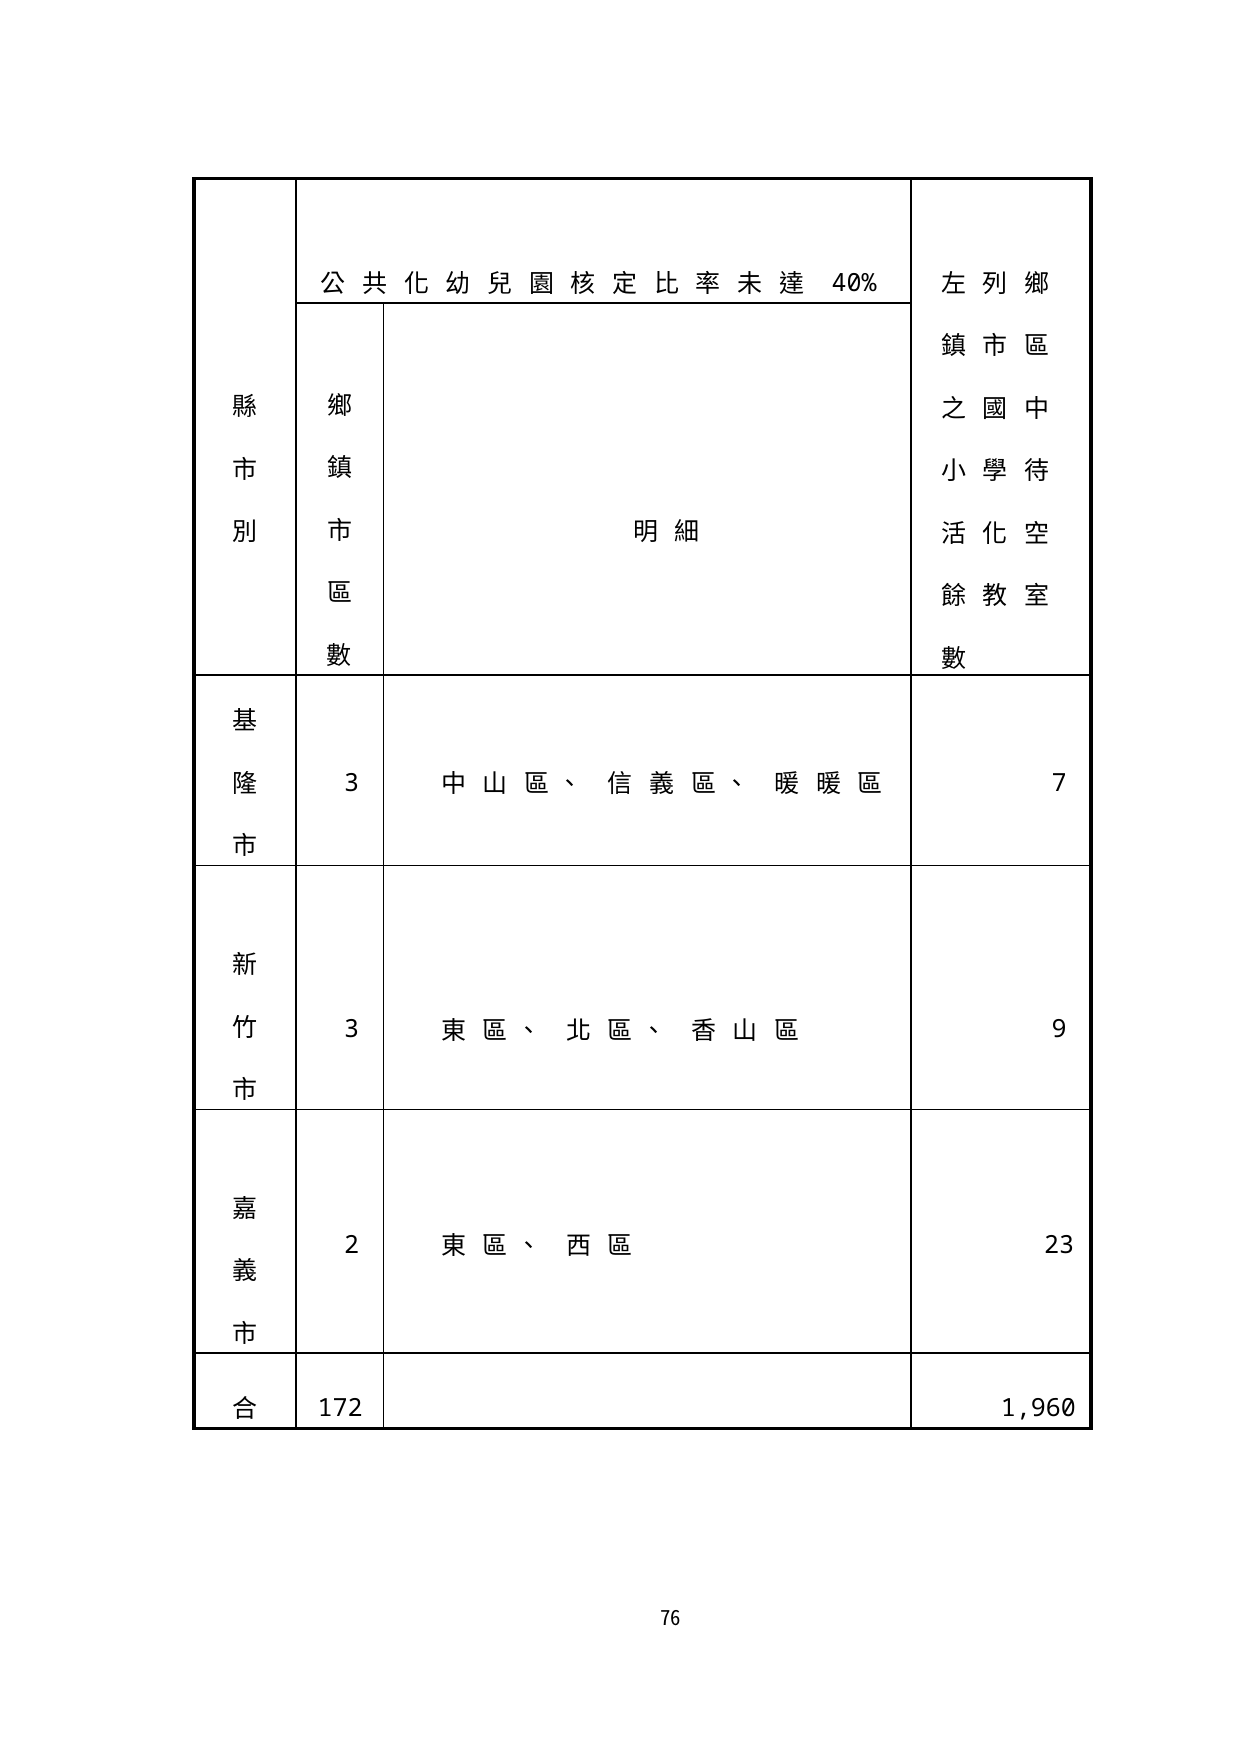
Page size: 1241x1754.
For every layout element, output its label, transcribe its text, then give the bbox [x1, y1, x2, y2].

table_cell 基隆市 [196, 676, 295, 865]
table_header 左列鄉鎮市區之國中小學待活化空餘教室數 [912, 180, 1089, 674]
table_cell 明細 [384, 304, 910, 674]
table_cell 23 [912, 1110, 1089, 1352]
table_header 縣市別 [196, 180, 295, 674]
table_cell 7 [912, 676, 1089, 865]
table_cell 東區、北區、香山區 [384, 866, 910, 1108]
table_cell 中山區、信義區、暖暖區 [384, 676, 910, 865]
table_cell 嘉義市 [196, 1110, 295, 1352]
table_cell 東區、西區 [384, 1110, 910, 1352]
table_cell 3 [297, 676, 383, 865]
table_cell 2 [297, 1110, 383, 1352]
table_cell 合 [196, 1354, 295, 1427]
table_cell 新竹市 [196, 866, 295, 1108]
table_cell [384, 1354, 910, 1427]
table_cell 3 [297, 866, 383, 1108]
table_cell 172 [297, 1354, 383, 1427]
table_cell 鄉鎮市區數 [297, 304, 383, 674]
table_cell 9 [912, 866, 1089, 1108]
table_header 公共化幼兒園核定比率未達40% [297, 180, 910, 302]
table_cell 1,960 [912, 1354, 1089, 1427]
